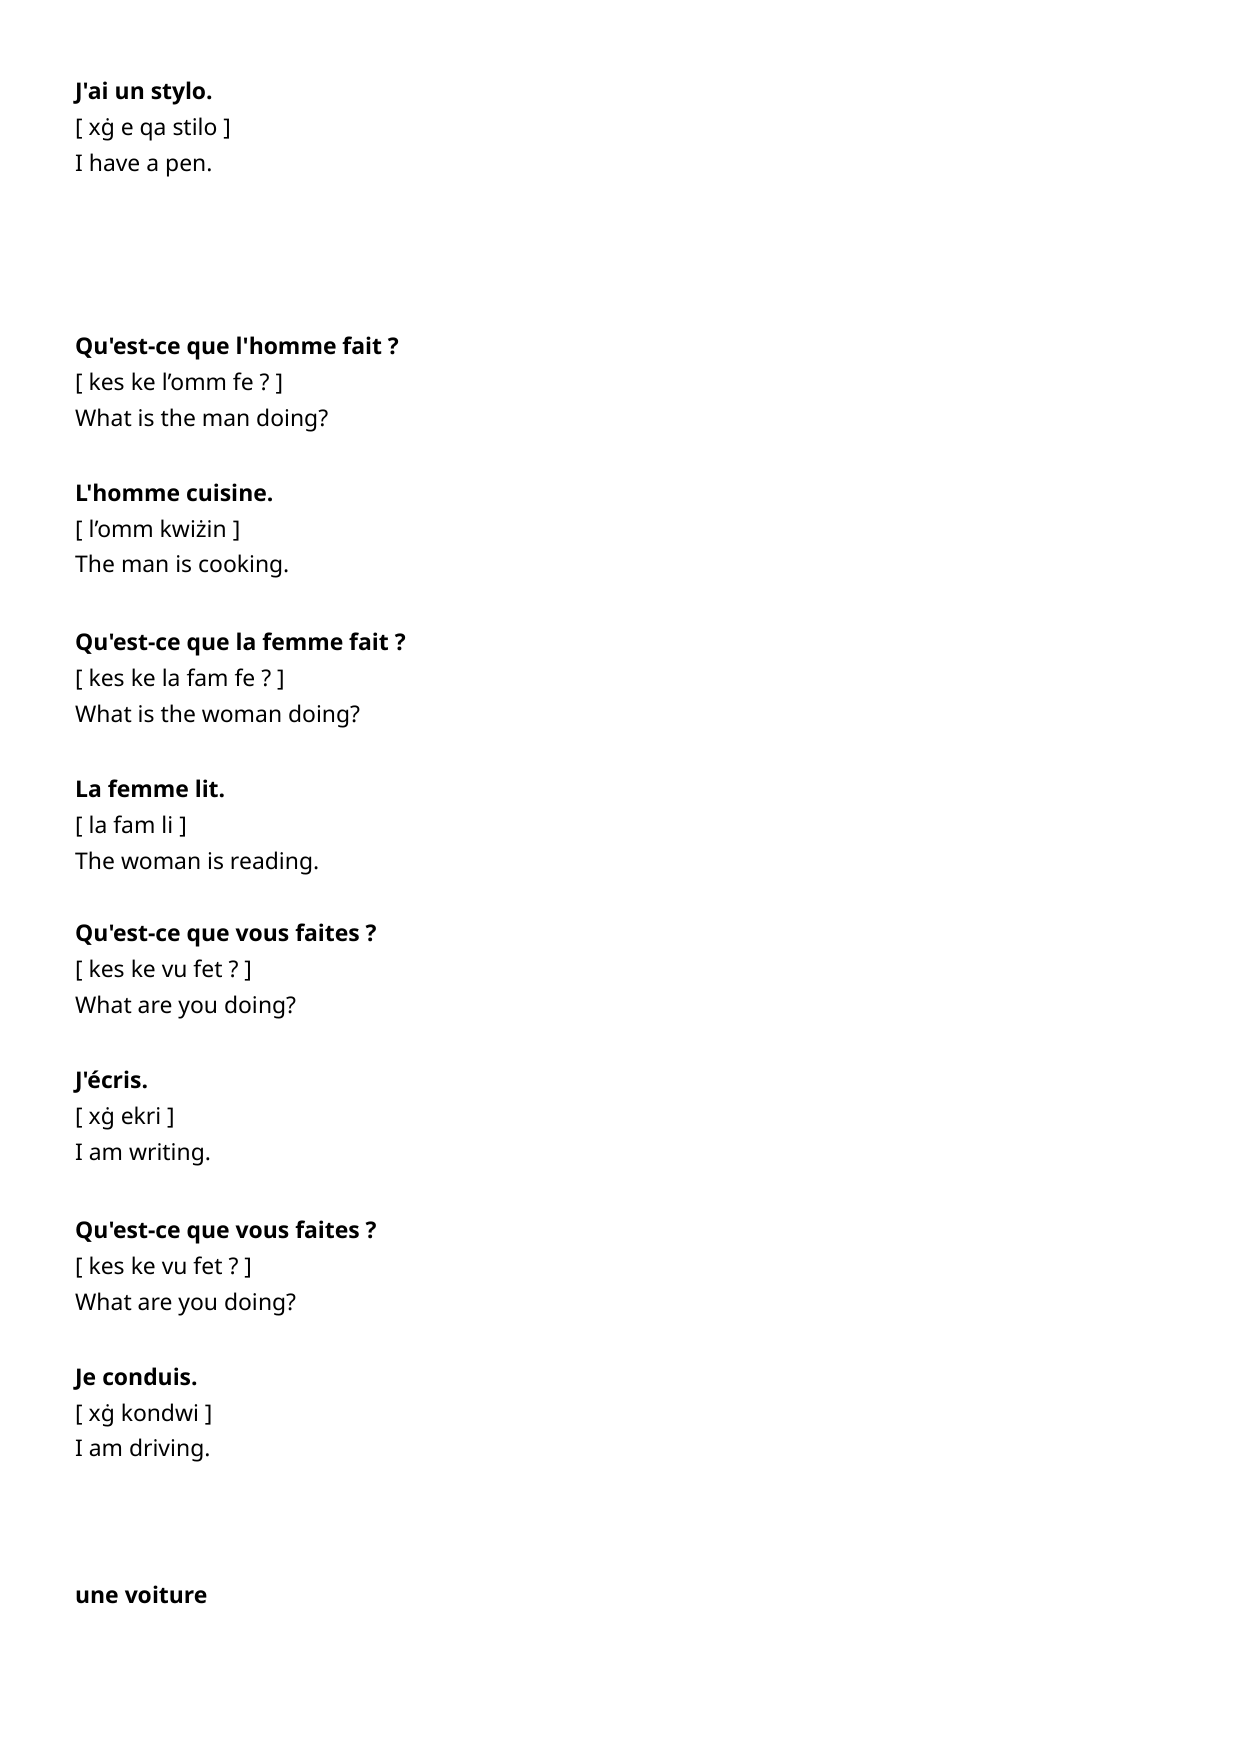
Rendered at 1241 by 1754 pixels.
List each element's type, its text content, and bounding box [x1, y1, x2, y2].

text Je conduis. [ xġ kondwi ] I am driving. [75, 1361, 1165, 1464]
text Qu'est-ce que l'homme fait ? [ kes ke l’omm fe ? ] What is the man doing? [75, 222, 1165, 433]
text J'écris. [ xġ ekri ] I am writing. [75, 1064, 1165, 1167]
text J'ai un stylo. [ xġ e qa stilo ] I have a pen. [75, 75, 1165, 178]
text Qu'est-ce que vous faites ? [ kes ke vu fet ? ] What are you doing? [75, 1214, 1165, 1317]
text une voiture [75, 1507, 1165, 1611]
text L'homme cuisine. [ l’omm kwiżin ] The man is cooking. [75, 477, 1165, 580]
text Qu'est-ce que la femme fait ? [ kes ke la fam fe ? ] What is the woman doing? [75, 626, 1165, 729]
text La femme lit. [ la fam li ] The woman is reading. Qu'est-ce que vous faites ? [ kes ke vu fet ? ] What are you doing? [75, 773, 1165, 1020]
